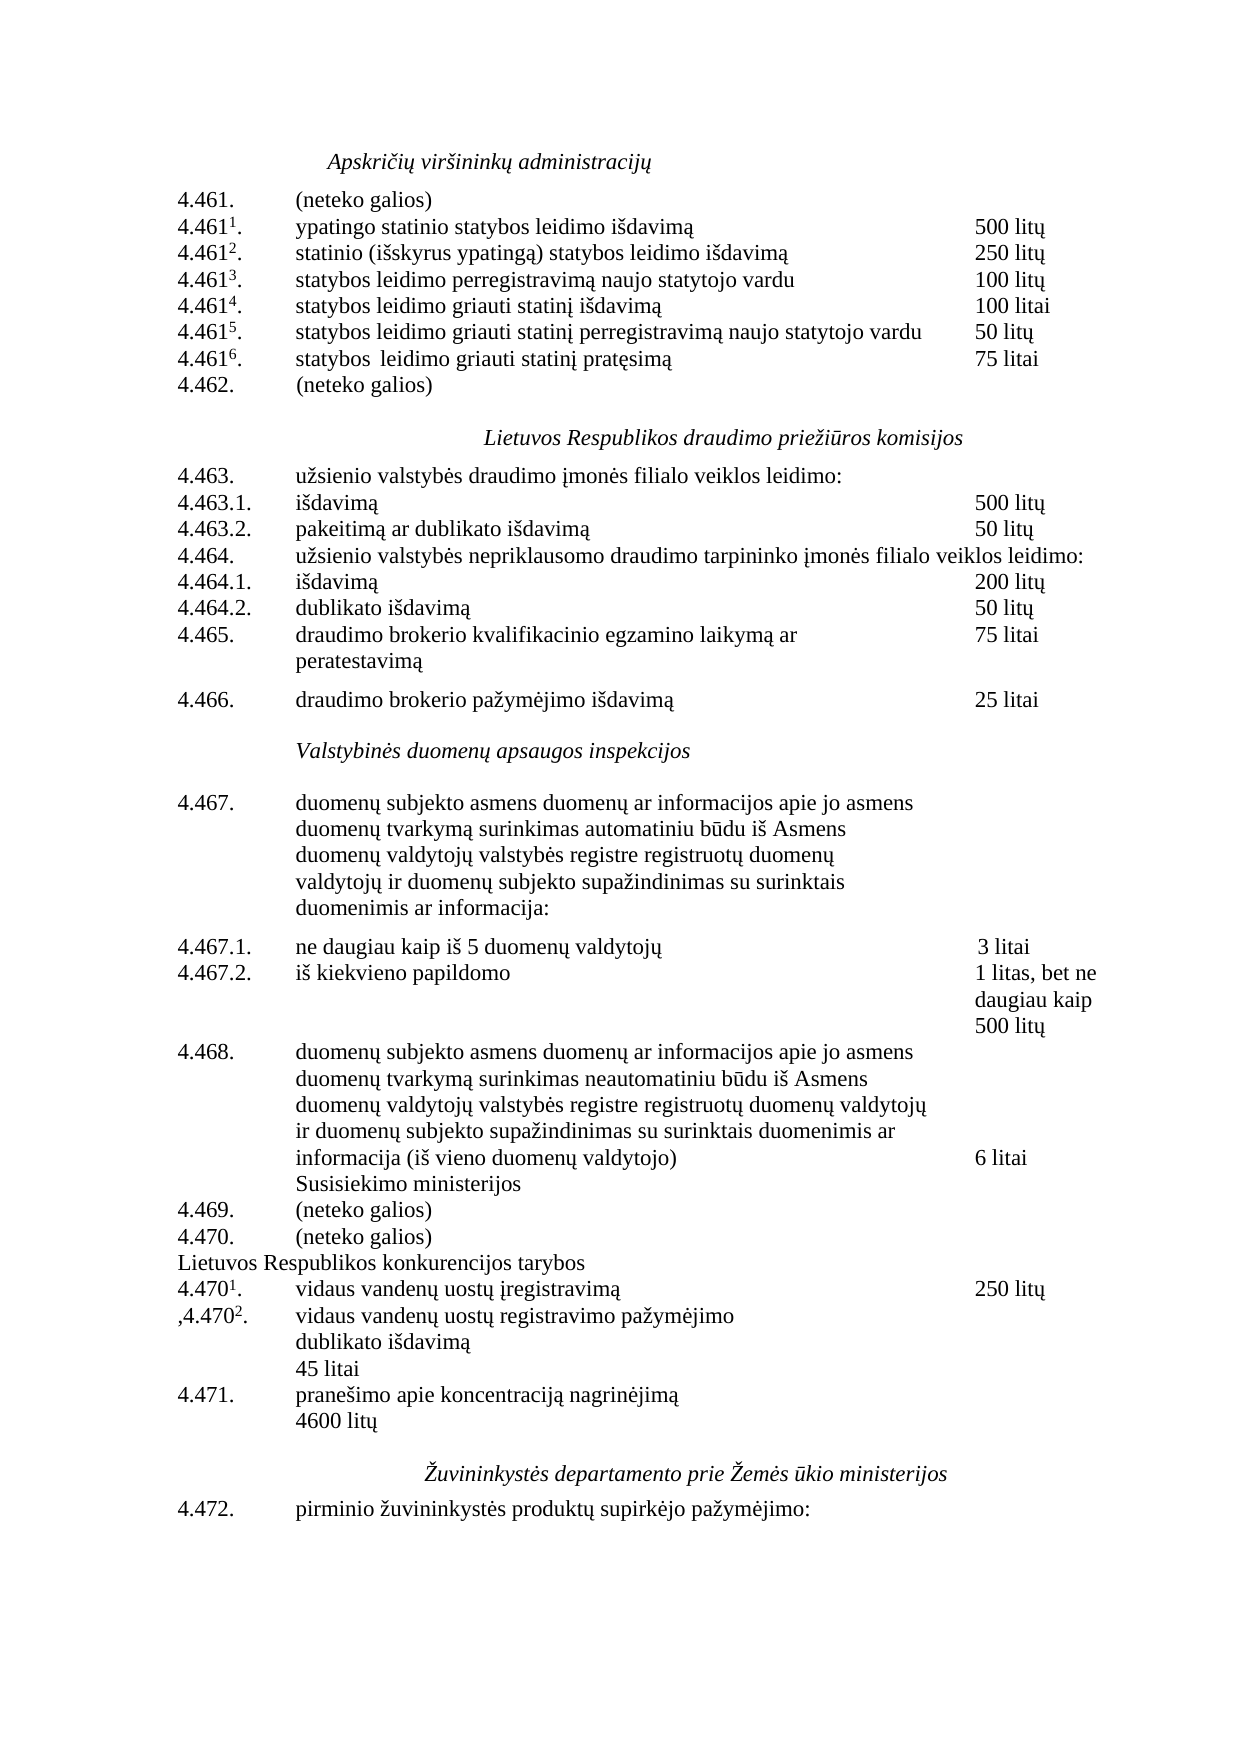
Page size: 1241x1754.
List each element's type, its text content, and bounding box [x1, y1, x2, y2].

text 4.4611. ypatingo statinio statybos leidimo išdavimą 500 litų [177, 213, 1122, 239]
text 4.472. pirminio žuvininkystės produktų supirkėjo pažymėjimo: [177, 1495, 856, 1521]
text Žuvininkystės departamento prie Žemės ūkio ministerijos [177, 1460, 1122, 1486]
text 4.463.2. pakeitimą ar dublikato išdavimą 50 litų [177, 515, 1122, 542]
text duomenų tvarkymą surinkimas neautomatiniu būdu iš Asmens [177, 1065, 1122, 1091]
text Lietuvos Respublikos konkurencijos tarybos [177, 1249, 945, 1276]
text 4.470. (neteko galios) [177, 1223, 1122, 1249]
text Valstybinės duomenų apsaugos inspekcijos [177, 737, 916, 764]
text peratestavimą [177, 647, 1122, 673]
text ir duomenų subjekto supažindinimas su surinktais duomenimis ar [177, 1117, 1122, 1144]
text 4.471. pranešimo apie koncentraciją nagrinėjimą 4600 litų [177, 1381, 945, 1434]
text 4.464.1. išdavimą 200 litų [177, 568, 1122, 594]
text Lietuvos Respublikos draudimo priežiūros komisijos [252, 424, 1122, 450]
text Susisiekimo ministerijos [177, 1170, 1122, 1196]
text 4.467.1. ne daugiau kaip iš 5 duomenų valdytojų 3 litai [177, 933, 1122, 959]
text Apskričių viršininkų administracijų [252, 148, 1122, 174]
text 4.468. duomenų subjekto asmens duomenų ar informacijos apie jo asmens [177, 1038, 1122, 1065]
text 4.4616. statybos leidimo griauti statinį pratęsimą 75 litai [177, 345, 1122, 371]
text 4.4613. statybos leidimo perregistravimą naujo statytojo vardu 100 litų [177, 266, 1122, 292]
text 4.467.2. iš kiekvieno papildomo 1 litas, bet ne daugiau kaip 500 litų [177, 959, 1122, 1038]
text 4.4701. vidaus vandenų uostų įregistravimą 250 litų [177, 1276, 1122, 1302]
text 4.465. draudimo brokerio kvalifikacinio egzamino laikymą ar 75 litai [177, 621, 1122, 647]
text 4.469. (neteko galios) [177, 1196, 1122, 1223]
text duomenų valdytojų valstybės registre registruotų duomenų valdytojų [177, 1091, 1122, 1117]
text 4.4612. statinio (išskyrus ypatingą) statybos leidimo išdavimą 250 litų [177, 239, 1122, 266]
list (neteko galios) [177, 371, 1122, 397]
text 4.461. (neteko galios) [177, 187, 1122, 213]
text informacija (iš vieno duomenų valdytojo) 6 litai [177, 1144, 1122, 1170]
text 4.464.2. dublikato išdavimą 50 litų [177, 594, 1122, 621]
text 4.463. užsienio valstybės draudimo įmonės filialo veiklos leidimo: [177, 463, 1122, 489]
text 4.467. duomenų subjekto asmens duomenų ar informacijos apie jo asmens duomenų tvarkymą surinkimas automatiniu būdu iš Asmens duomenų valdytojų valstybės registre registruotų duomenų valdytojų ir duomenų subjekto supažindinimas su surinktais duomenimis ar informacija: [177, 789, 916, 920]
text 4.464. užsienio valstybės nepriklausomo draudimo tarpininko įmonės filialo veiklos leidimo: [177, 542, 1122, 568]
text ,4.4702. vidaus vandenų uostų registravimo pažymėjimo [177, 1302, 1122, 1328]
text 4.4615. statybos leidimo griauti statinį perregistravimą naujo statytojo vardu 50 litų [177, 318, 1122, 345]
text 4.463.1. išdavimą 500 litų [177, 489, 1122, 515]
text 4.466. draudimo brokerio pažymėjimo išdavimą 25 litai [177, 686, 1122, 712]
text 4.4614. statybos leidimo griauti statinį išdavimą 100 litai [177, 292, 1122, 318]
text dublikato išdavimą 45 litai [177, 1328, 945, 1381]
